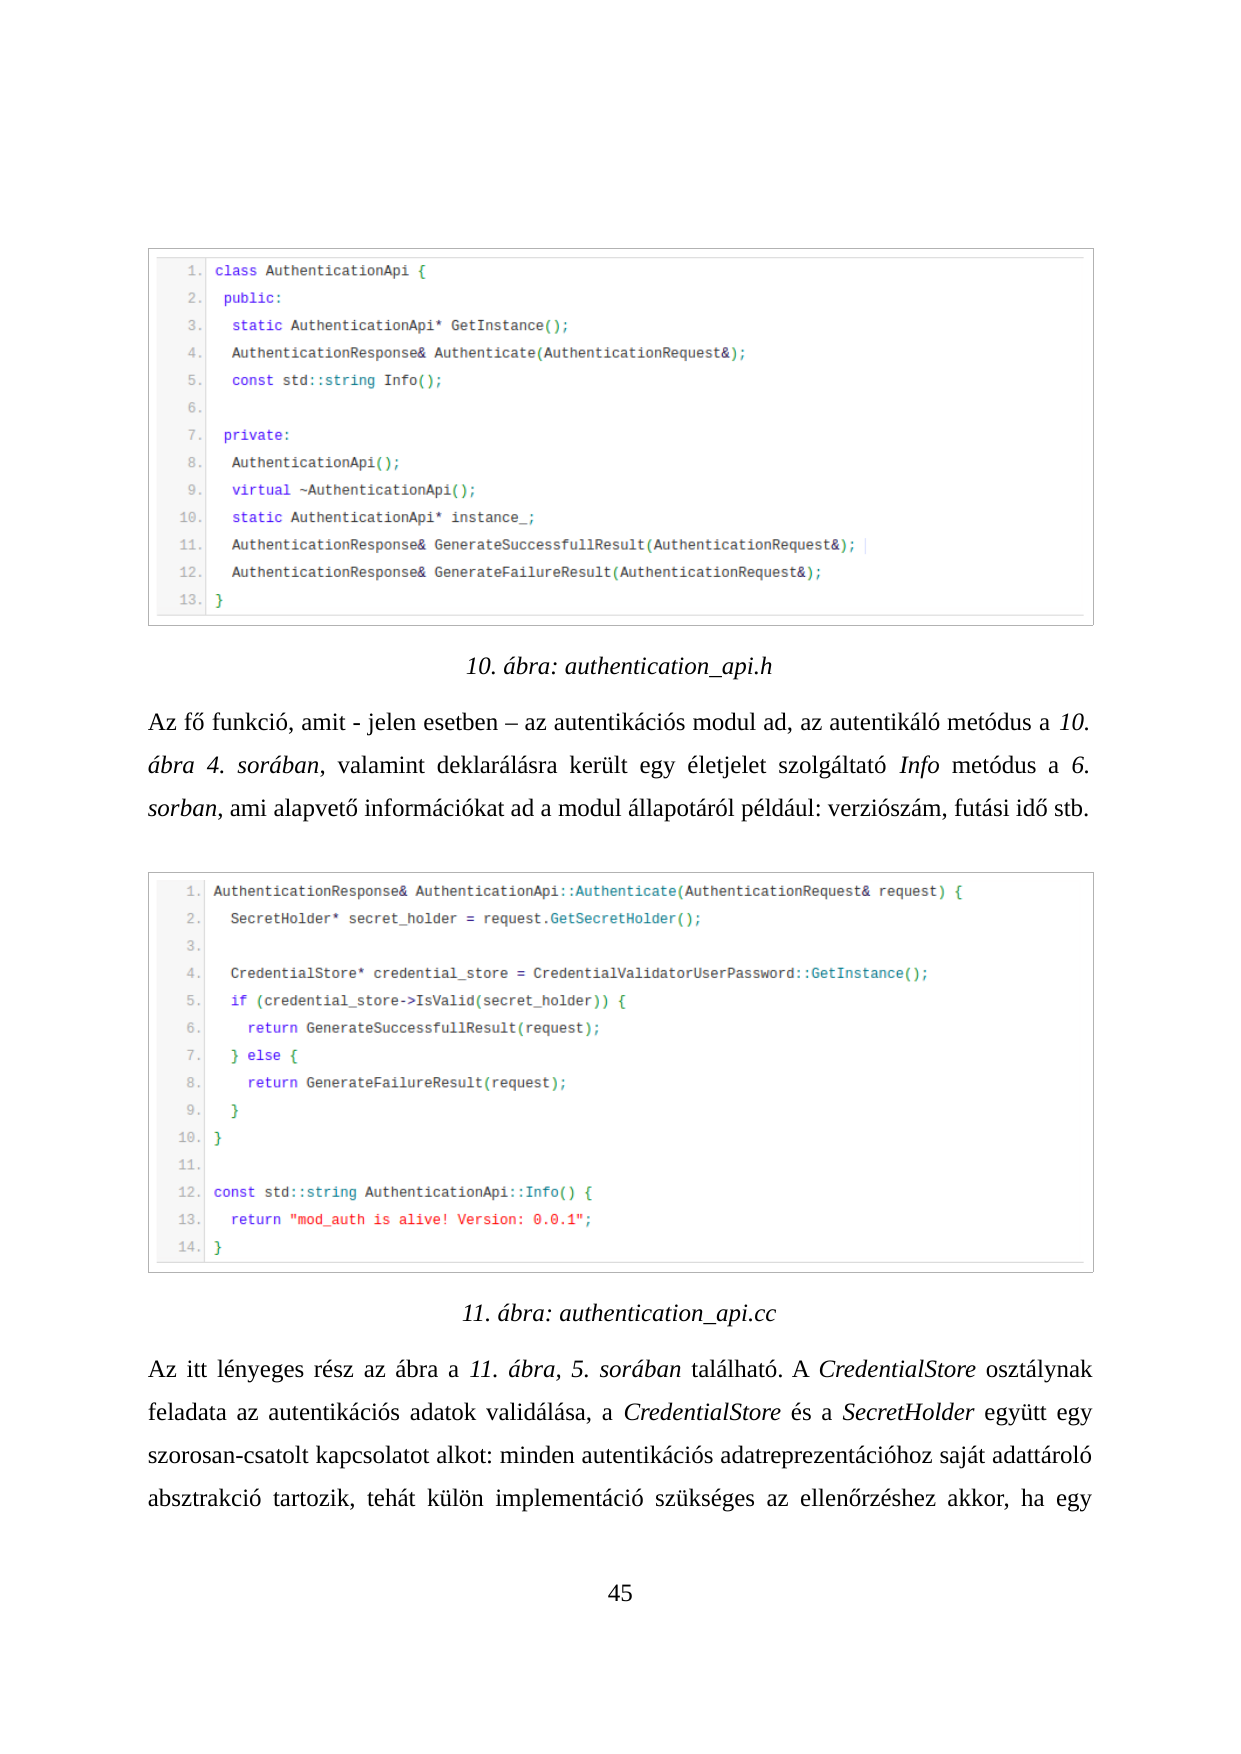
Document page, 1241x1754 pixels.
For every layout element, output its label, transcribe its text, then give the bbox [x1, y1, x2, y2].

text Az itt lényeges rész az ábra a 11. ábra, 5. sorában található. A CredentialStore osztálynak feladata az autentikációs adatok validálása, a CredentialStore és a SecretHolder együtt egy szorosan-csatolt kapcsolatot alkot: minden autentikációs adatreprezentációhoz saját adattároló absztrakció tartozik, tehát külön implementáció szükséges az ellenőrzéshez akkor, ha egy [148, 1354, 1093, 1512]
text 11. ábra: authentication_api.cc [148, 1273, 1093, 1327]
text 10. ábra: authentication_api.h [148, 626, 1093, 680]
text Az fő funkció, amit - jelen esetben – az autentikációs modul ad, az autentikáló metódus a 10. ábra 4. sorában, valamint deklarálásra került egy életjelet szolgáltató Info metódus a 6. sorban, ami alapvető információkat ad a modul állapotáról például: verziószám, futási idő stb. [148, 707, 1093, 822]
picture [156, 880, 1084, 1263]
text [149, 249, 1093, 625]
text [149, 873, 1093, 1272]
picture [156, 257, 1084, 617]
text [148, 860, 1093, 872]
text [148, 236, 1093, 248]
